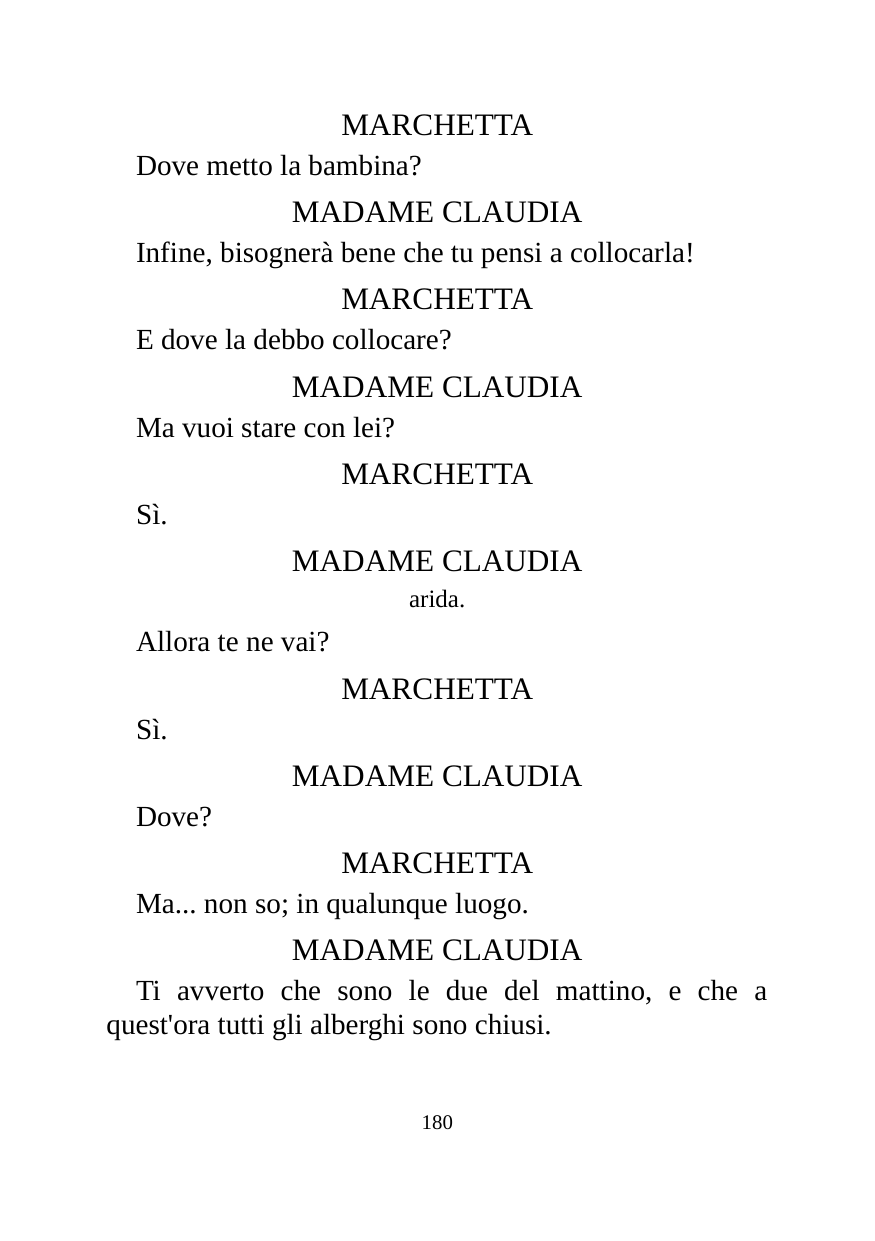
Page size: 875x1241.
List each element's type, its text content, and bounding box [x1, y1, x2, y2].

text MARCHETTA [106, 281, 768, 317]
text Dove metto la bambina? [106, 148, 768, 182]
text MADAME CLAUDIA [106, 542, 768, 578]
text Ma... non so; in qualunque luogo. [106, 886, 768, 920]
text Sì. [106, 497, 768, 530]
text MARCHETTA [106, 106, 768, 142]
text MARCHETTA [106, 455, 768, 491]
text E dove la debbo collocare? [106, 322, 768, 356]
text Infine, bisognerà bene che tu pensi a collocarla! [106, 235, 768, 269]
text MADAME CLAUDIA [106, 193, 768, 229]
text MARCHETTA [106, 844, 768, 880]
text MADAME CLAUDIA [106, 368, 768, 404]
text Allora te ne vai? [106, 624, 768, 658]
text Sì. [106, 712, 768, 745]
text MADAME CLAUDIA [106, 757, 768, 793]
text MADAME CLAUDIA [106, 931, 768, 967]
text Ma vuoi stare con lei? [106, 410, 768, 443]
text Dove? [106, 799, 768, 832]
text arida. [106, 584, 768, 613]
text MARCHETTA [106, 670, 768, 706]
text Ti avverto che sono le due del mattino, e che a quest'ora tutti gli alberghi sono chiusi. [106, 973, 768, 1040]
